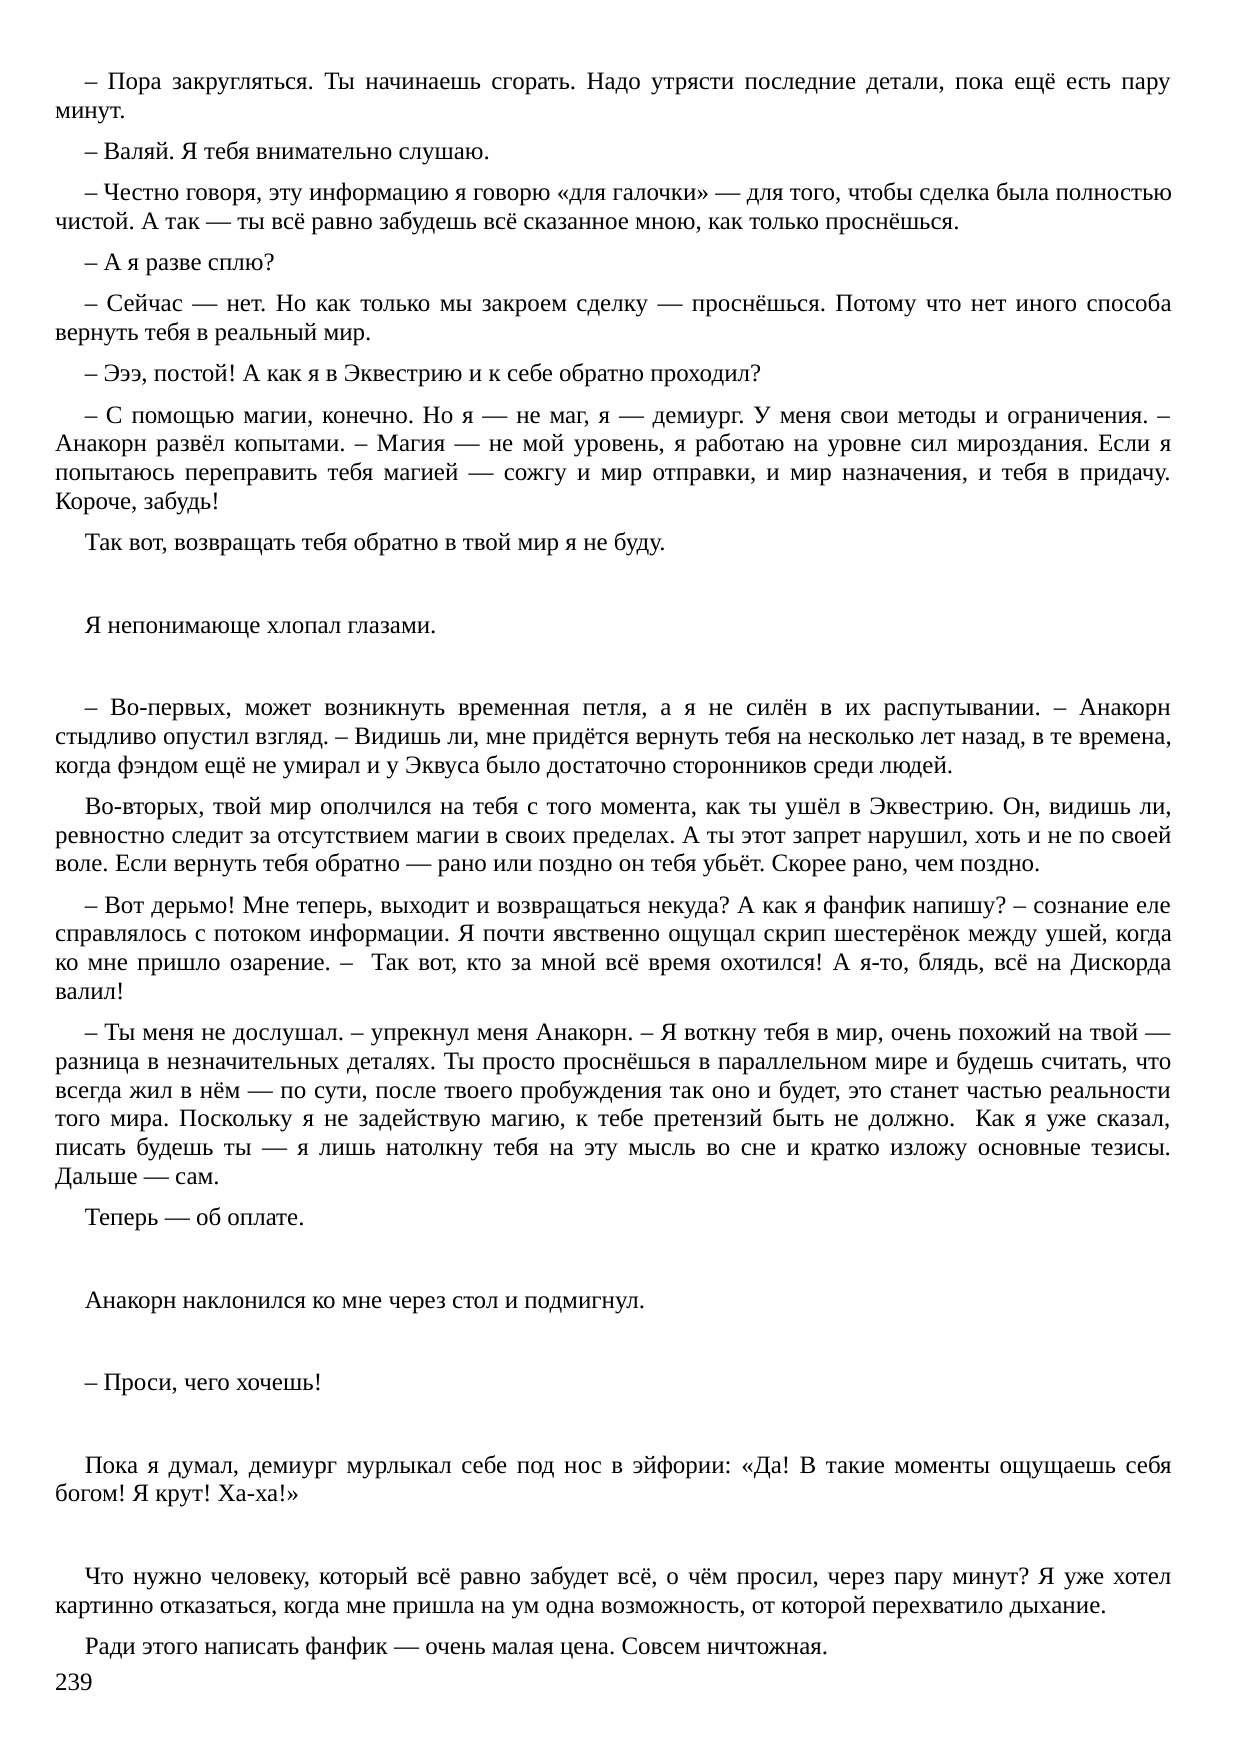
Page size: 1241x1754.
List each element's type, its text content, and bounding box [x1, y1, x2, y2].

text Теперь — об оплате. [55, 1202, 1173, 1231]
text Пока я думал, демиург мурлыкал себе под нос в эйфории: «Да! В такие моменты ощущаешь себя богом! Я крут! Ха-ха!» [55, 1450, 1173, 1507]
text – Вот дерьмо! Мне теперь, выходит и возвращаться некуда? А как я фанфик напишу? – сознание еле справлялось с потоком информации. Я почти явственно ощущал скрип шестерёнок между ушей, когда ко мне пришло озарение. – Так вот, кто за мной всё время охотился! А я-то, блядь, всё на Дискорда валил! [55, 890, 1173, 1005]
text – Ты меня не дослушал. – упрекнул меня Анакорн. – Я воткну тебя в мир, очень похожий на твой — разница в незначительных деталях. Ты просто проснёшься в параллельном мире и будешь считать, что всегда жил в нём — по сути, после твоего пробуждения так оно и будет, это станет частью реальности того мира. Поскольку я не задействую магию, к тебе претензий быть не должно. Как я уже сказал, писать будешь ты — я лишь натолкну тебя на эту мысль во сне и кратко изложу основные тезисы. Дальше — сам. [55, 1017, 1173, 1190]
text – Пора закругляться. Ты начинаешь сгорать. Надо утрясти последние детали, пока ещё есть пару минут. [55, 66, 1173, 123]
text Я непонимающе хлопал глазами. [55, 610, 1173, 638]
text – С помощью магии, конечно. Но я — не маг, я — демиург. У меня свои методы и ограничения. – Анакорн развёл копытами. – Магия — не мой уровень, я работаю на уровне сил мироздания. Если я попытаюсь переправить тебя магией — сожгу и мир отправки, и мир назначения, и тебя в придачу. Короче, забудь! [55, 400, 1173, 515]
text Ради этого написать фанфик — очень малая цена. Совсем ничтожная. [55, 1631, 1173, 1660]
text Что нужно человеку, который всё равно забудет всё, о чём просил, через пару минут? Я уже хотел картинно отказаться, когда мне пришла на ум одна возможность, от которой перехватило дыхание. [55, 1561, 1173, 1618]
text – Честно говоря, эту информацию я говорю «для галочки» — для того, чтобы сделка была полностью чистой. А так — ты всё равно забудешь всё сказанное мною, как только проснёшься. [55, 177, 1173, 235]
text – Во-первых, может возникнуть временная петля, а я не силён в их распутывании. – Анакорн стыдливо опустил взгляд. – Видишь ли, мне придётся вернуть тебя на несколько лет назад, в те времена, когда фэндом ещё не умирал и у Эквуса было достаточно сторонников среди людей. [55, 692, 1173, 778]
text Так вот, возвращать тебя обратно в твой мир я не буду. [55, 527, 1173, 556]
text – Эээ, постой! А как я в Эквестрию и к себе обратно проходил? [55, 358, 1173, 387]
text Во-вторых, твой мир ополчился на тебя с того момента, как ты ушёл в Эквестрию. Он, видишь ли, ревностно следит за отсутствием магии в своих пределах. А ты этот запрет нарушил, хоть и не по своей воле. Если вернуть тебя обратно — рано или поздно он тебя убьёт. Скорее рано, чем поздно. [55, 791, 1173, 877]
text – Сейчас — нет. Но как только мы закроем сделку — проснёшься. Потому что нет иного способа вернуть тебя в реальный мир. [55, 288, 1173, 346]
text – А я разве сплю? [55, 247, 1173, 276]
text – Проси, чего хочешь! [55, 1367, 1173, 1396]
text Анакорн наклонился ко мне через стол и подмигнул. [55, 1285, 1173, 1313]
text – Валяй. Я тебя внимательно слушаю. [55, 136, 1173, 165]
